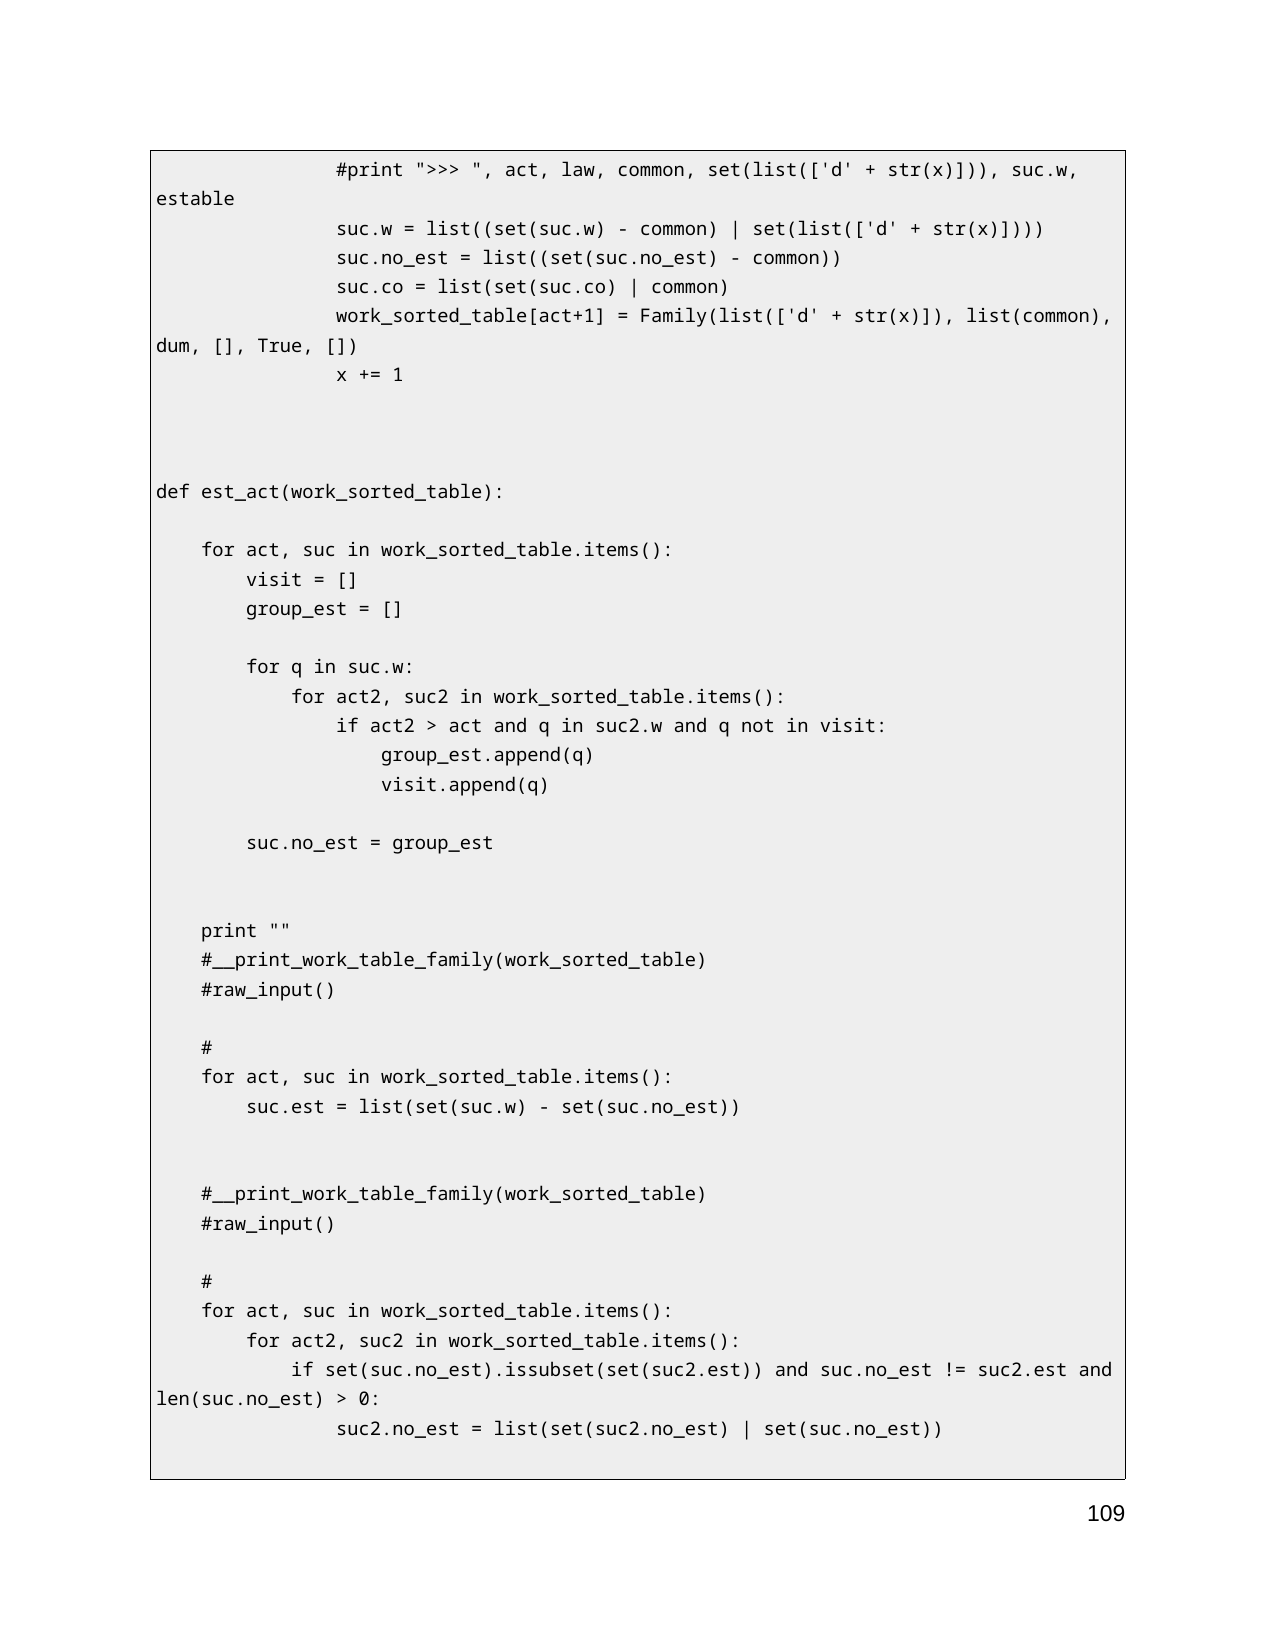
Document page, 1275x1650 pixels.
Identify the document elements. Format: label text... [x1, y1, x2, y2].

table_header #print ">>> ", act, law, common, set(list(['d' + str(x)])), suc.w, estable suc.w = list((set(suc.w) - common) | set(list(['d' + str(x)]))) suc.no_est = list((set(suc.no_est) - common)) suc.co = list(set(suc.co) | common) work_sorted_table[act+1] = Family(list(['d' + str(x)]), list(common), dum, [], True, []) x += 1 def est_act(work_sorted_table): for act, suc in work_sorted_table.items(): visit = [] group_est = [] for q in suc.w: for act2, suc2 in work_sorted_table.items(): if act2 > act and q in suc2.w and q not in visit: group_est.append(q) visit.append(q) suc.no_est = group_est print "" #__print_work_table_family(work_sorted_table) #raw_input() # for act, suc in work_sorted_table.items(): suc.est = list(set(suc.w) - set(suc.no_est)) #__print_work_table_family(work_sorted_table) #raw_input() # for act, suc in work_sorted_table.items(): for act2, suc2 in work_sorted_table.items(): if set(suc.no_est).issubset(set(suc2.est)) and suc.no_est != suc2.est and len(suc.no_est) > 0: suc2.no_est = list(set(suc2.no_est) | set(suc.no_est)) [151, 151, 1125, 1479]
